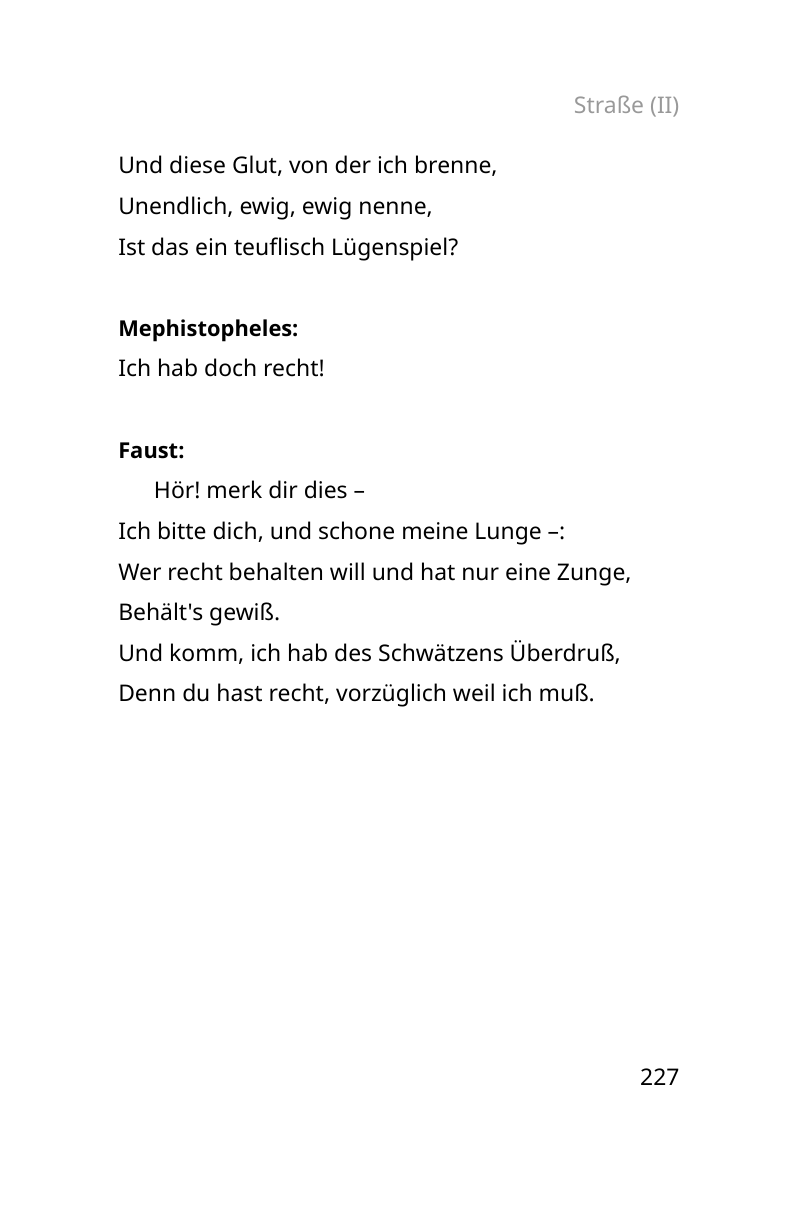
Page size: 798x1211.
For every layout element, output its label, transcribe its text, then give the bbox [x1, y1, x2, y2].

text Faust: Hör! merk dir dies – Ich bitte dich, und schone meine Lunge –: Wer recht behalten will und hat nur eine Zunge, Behält's gewiß. Und komm, ich hab des Schwätzens Überdruß, Denn du hast recht, vorzüglich weil ich muß. [118, 411, 679, 709]
text Mephistopheles: Ich hab doch recht! [118, 289, 679, 384]
text Und diese Glut, von der ich brenne, Unendlich, ewig, ewig nenne, Ist das ein teuflisch Lügenspiel? [118, 149, 679, 262]
